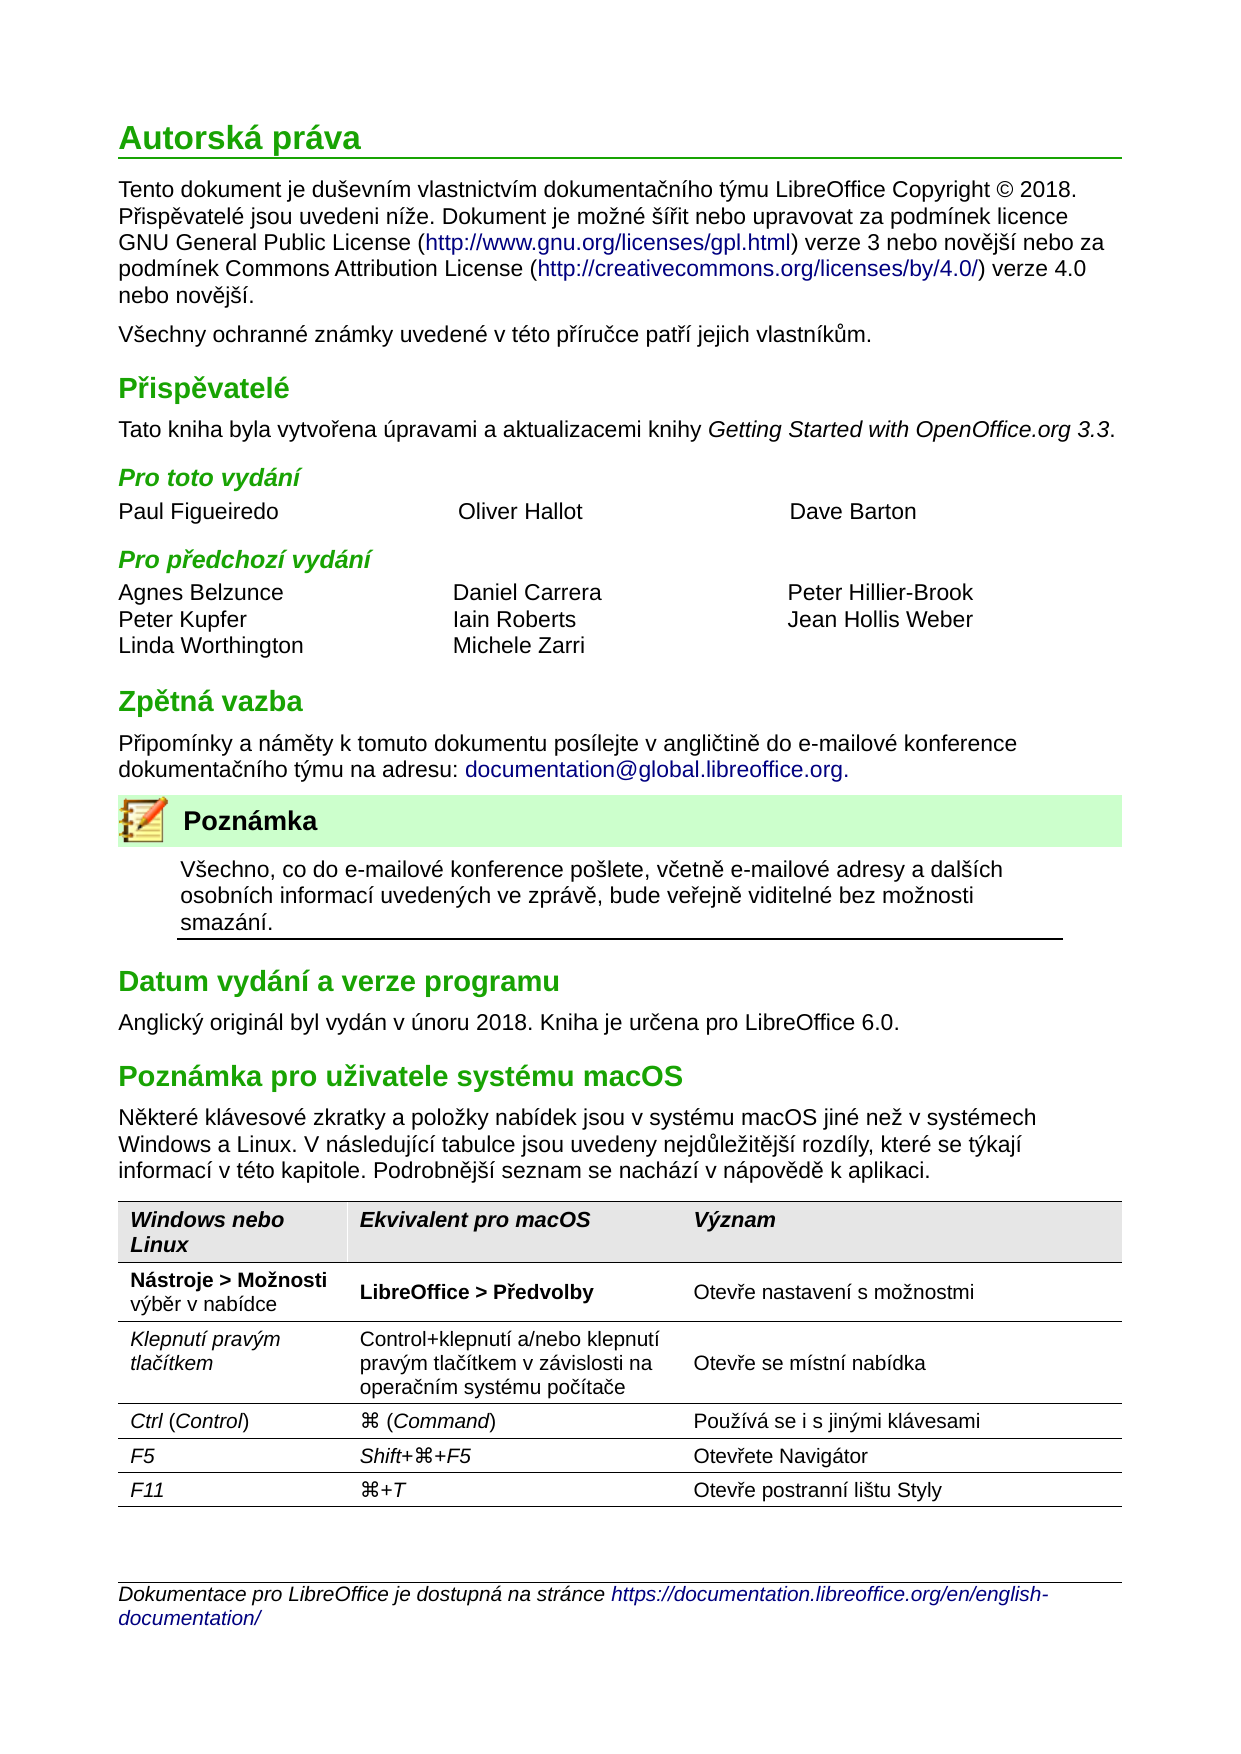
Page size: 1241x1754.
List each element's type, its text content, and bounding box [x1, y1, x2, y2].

text Všechny ochranné známky uvedené v této příručce patří jejich vlastníkům. [118, 321, 1122, 347]
table_cell Peter Kupfer [118, 606, 453, 632]
text Připomínky a náměty k tomuto dokumentu posílejte v angličtině do e-mailové konference dokumentačního týmu na adresu: documentation@global.libreoffice.org. [118, 730, 1122, 782]
table_cell Nástroje > Možnosti výběr v nabídce [118, 1263, 347, 1321]
table_cell Otevře nastavení s možnostmi [681, 1263, 1122, 1321]
table_cell ⌘ (Command) [348, 1404, 681, 1437]
subtitle Datum vydání a verze programu [118, 964, 1122, 997]
table_cell Otevře postranní lištu Styly [681, 1473, 1122, 1506]
table_header Peter Hillier-Brook [788, 579, 1122, 606]
text Tento dokument je duševním vlastnictvím dokumentačního týmu LibreOffice Copyright © 2018. Přispěvatelé jsou uvedeni níže. Dokument je možné šířit nebo upravovat za podmínek licence GNU General Public License (http://www.gnu.org/licenses/gpl.html) verze 3 nebo novější nebo za podmínek Commons Attribution License (http://creativecommons.org/licenses/by/4.0/) verze 4.0 nebo novější. [118, 176, 1122, 308]
table_cell Otevře se místní nabídka [681, 1322, 1122, 1403]
table_header Ekvivalent pro macOS [348, 1202, 681, 1262]
table_cell Otevřete Navigátor [681, 1439, 1122, 1472]
subtitle Pro předchozí vydání [118, 544, 1122, 573]
text Všechno, co do e-mailové konference pošlete, včetně e-mailové adresy a dalších osobních informací uvedených ve zprávě, bude veřejně viditelné bez možnosti smazání. [177, 853, 1063, 938]
subtitle Poznámka pro uživatele systému macOS [118, 1059, 1122, 1093]
table_header Windows nebo Linux [118, 1202, 347, 1262]
table_header Agnes Belzunce [118, 579, 453, 606]
table_header Daniel Carrera [453, 579, 787, 606]
table_cell Iain Roberts [453, 606, 787, 632]
subtitle Poznámka [118, 795, 1122, 847]
table_header Oliver Hallot [458, 498, 789, 524]
table_header Paul Figueiredo [118, 498, 458, 524]
table_cell Shift+⌘+F5 [348, 1439, 681, 1472]
text Některé klávesové zkratky a položky nabídek jsou v systému macOS jiné než v systémech Windows a Linux. V následující tabulce jsou uvedeny nejdůležitější rozdíly, které se týkají informací v této kapitole. Podrobnější seznam se nachází v nápovědě k aplikaci. [118, 1104, 1122, 1183]
picture [119, 795, 170, 846]
table_cell Používá se i s jinými klávesami [681, 1404, 1122, 1437]
table_cell F5 [118, 1439, 347, 1472]
table_cell Control+klepnutí a/nebo klepnutí pravým tlačítkem v závislosti na operačním systému počítače [348, 1322, 681, 1403]
text Anglický originál byl vydán v únoru 2018. Kniha je určena pro LibreOffice 6.0. [118, 1009, 1122, 1035]
table_cell Michele Zarri [453, 632, 787, 661]
subtitle Zpětná vazba [118, 684, 1122, 718]
table_cell ⌘+T [348, 1473, 681, 1506]
table_header Dave Barton [789, 498, 1122, 524]
table_cell Linda Worthington [118, 632, 453, 661]
table_cell [788, 632, 1122, 661]
table_cell Jean Hollis Weber [788, 606, 1122, 632]
table_cell F11 [118, 1473, 347, 1506]
table_cell Ctrl (Control) [118, 1404, 347, 1437]
table_header Význam [681, 1202, 1122, 1262]
subtitle Přispěvatelé [118, 371, 1122, 404]
subtitle Autorská práva [118, 118, 1122, 157]
text Tato kniha byla vytvořena úpravami a aktualizacemi knihy Getting Started with OpenOffice.org 3.3. [118, 416, 1122, 442]
table_cell Klepnutí pravým tlačítkem [118, 1322, 347, 1403]
table_cell LibreOffice > Předvolby [348, 1263, 681, 1321]
subtitle Pro toto vydání [118, 463, 1122, 492]
